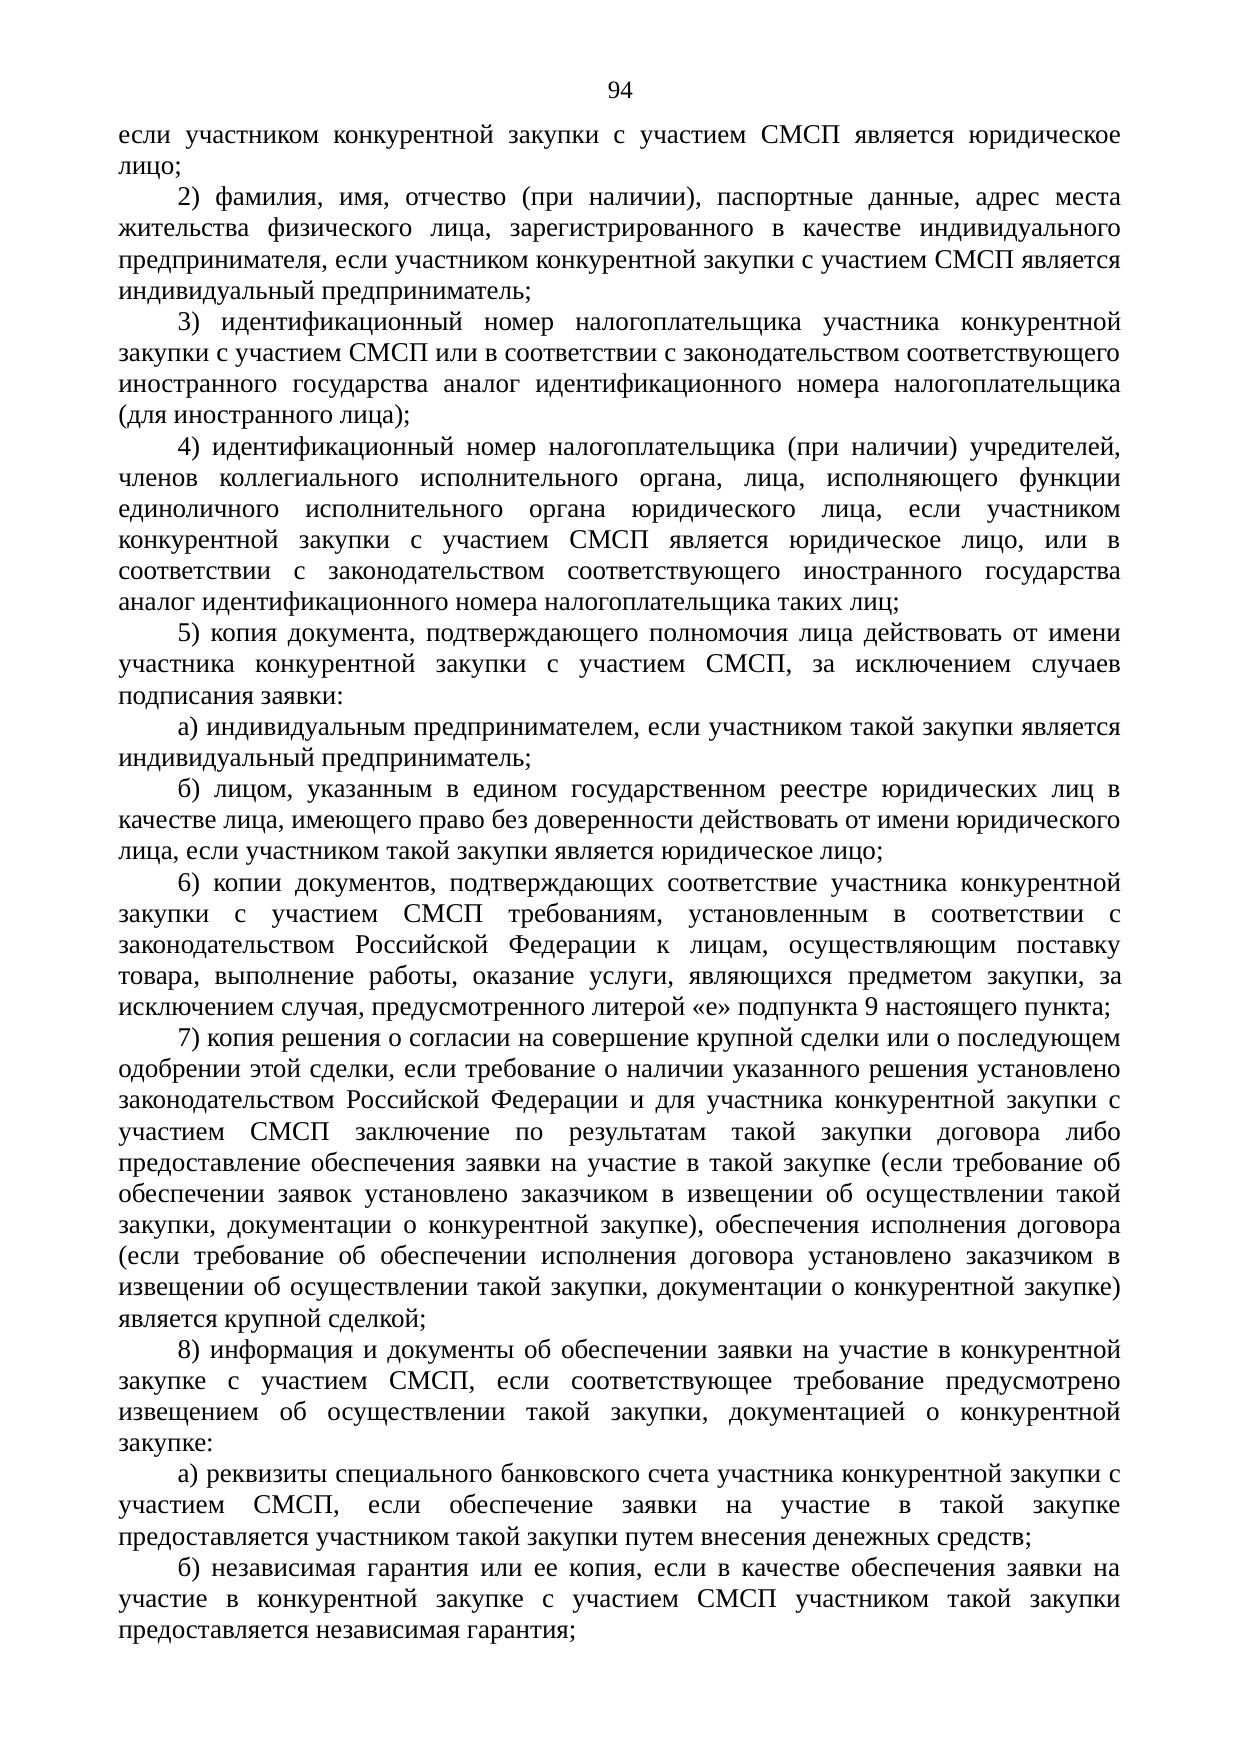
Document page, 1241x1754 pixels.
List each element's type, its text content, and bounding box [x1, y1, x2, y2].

text 6) копии документов, подтверждающих соответствие участника конкурентной закупки с участием СМСП требованиям, установленным в соответствии с законодательством Российской Федерации к лицам, осуществляющим поставку товара, выполнение работы, оказание услуги, являющихся предметом закупки, за исключением случая, предусмотренного литерой «е» подпункта 9 настоящего пункта; [118, 866, 1122, 1021]
text а) индивидуальным предпринимателем, если участником такой закупки является индивидуальный предприниматель; [118, 710, 1122, 772]
text 5) копия документа, подтверждающего полномочия лица действовать от имени участника конкурентной закупки с участием СМСП, за исключением случаев подписания заявки: [118, 616, 1122, 710]
text если участником конкурентной закупки с участием СМСП является юридическое лицо; [118, 118, 1122, 180]
text 8) информация и документы об обеспечении заявки на участие в конкурентной закупке с участием СМСП, если соответствующее требование предусмотрено извещением об осуществлении такой закупки, документацией о конкурентной закупке: [118, 1333, 1122, 1457]
text 2) фамилия, имя, отчество (при наличии), паспортные данные, адрес места жительства физического лица, зарегистрированного в качестве индивидуального предпринимателя, если участником конкурентной закупки с участием СМСП является индивидуальный предприниматель; [118, 180, 1122, 305]
text а) реквизиты специального банковского счета участника конкурентной закупки с участием СМСП, если обеспечение заявки на участие в такой закупке предоставляется участником такой закупки путем внесения денежных средств; [118, 1457, 1122, 1551]
text б) независимая гарантия или ее копия, если в качестве обеспечения заявки на участие в конкурентной закупке с участием СМСП участником такой закупки предоставляется независимая гарантия; [118, 1551, 1122, 1644]
text 4) идентификационный номер налогоплательщика (при наличии) учредителей, членов коллегиального исполнительного органа, лица, исполняющего функции единоличного исполнительного органа юридического лица, если участником конкурентной закупки с участием СМСП является юридическое лицо, или в соответствии с законодательством соответствующего иностранного государства аналог идентификационного номера налогоплательщика таких лиц; [118, 429, 1122, 616]
text 3) идентификационный номер налогоплательщика участника конкурентной закупки с участием СМСП или в соответствии с законодательством соответствующего иностранного государства аналог идентификационного номера налогоплательщика (для иностранного лица); [118, 305, 1122, 429]
text б) лицом, указанным в едином государственном реестре юридических лиц в качестве лица, имеющего право без доверенности действовать от имени юридического лица, если участником такой закупки является юридическое лицо; [118, 772, 1122, 866]
text 7) копия решения о согласии на совершение крупной сделки или о последующем одобрении этой сделки, если требование о наличии указанного решения установлено законодательством Российской Федерации и для участника конкурентной закупки с участием СМСП заключение по результатам такой закупки договора либо предоставление обеспечения заявки на участие в такой закупке (если требование об обеспечении заявок установлено заказчиком в извещении об осуществлении такой закупки, документации о конкурентной закупке), обеспечения исполнения договора (если требование об обеспечении исполнения договора установлено заказчиком в извещении об осуществлении такой закупки, документации о конкурентной закупке) является крупной сделкой; [118, 1021, 1122, 1333]
